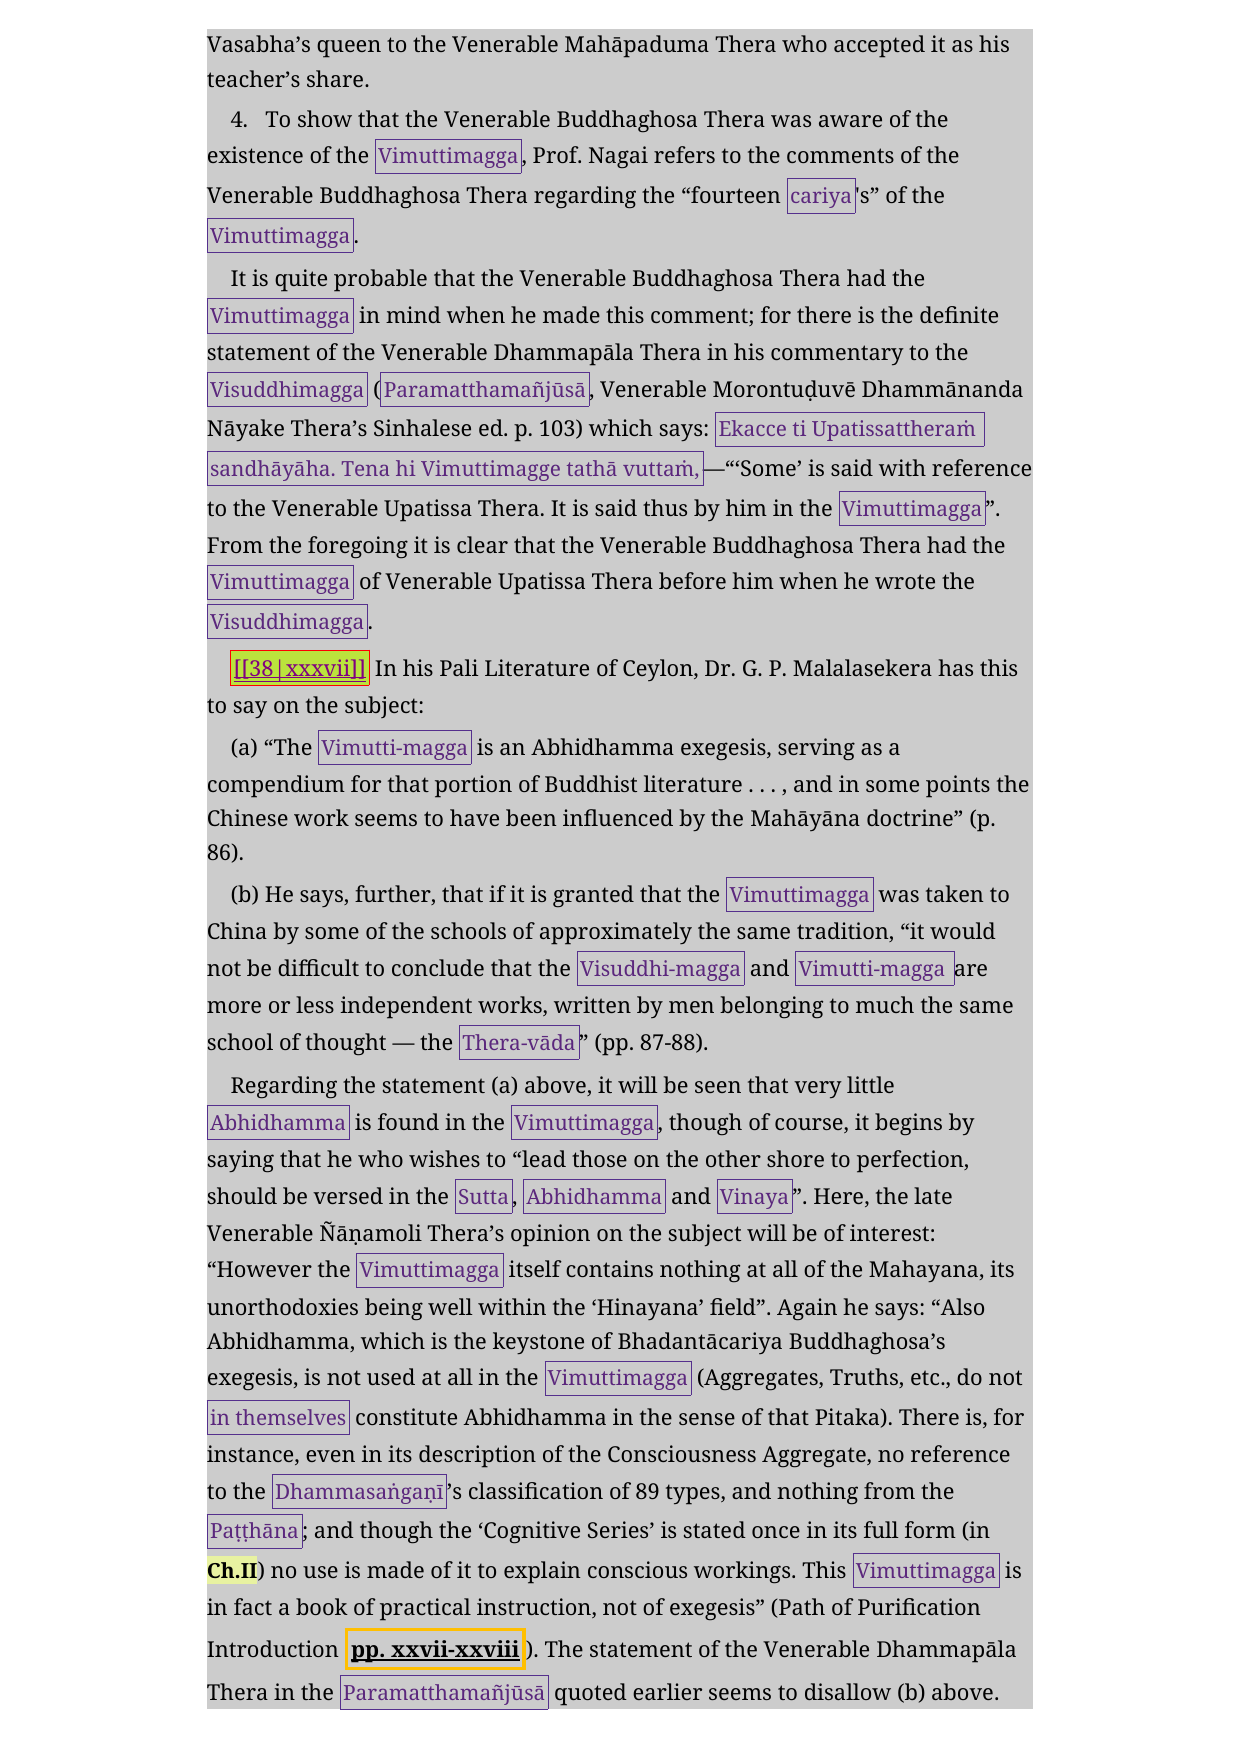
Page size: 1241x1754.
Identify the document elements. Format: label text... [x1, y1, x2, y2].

text (a) “The Vimutti-magga is an Abhidhamma exegesis, serving as a compendium for that portion of Buddhist literature . . . , and in some points the Chinese work seems to have been influenced by the Mahāyāna doctrine” (p. 86). [207, 730, 1033, 867]
text Regarding the statement (a) above, it will be seen that very little Abhidhamma is found in the Vimuttimagga, though of course, it begins by saying that he who wishes to “lead those on the other shore to perfection, should be versed in the Sutta, Abhidhamma and Vinaya”. Here, the late Venerable Ñāṇamoli Thera’s opinion on the subject will be of interest: “However the Vimuttimagga itself contains nothing at all of the Mahayana, its unorthodoxies being well within the ‘Hinayana’ field”. Again he says: “Also Abhidhamma, which is the keystone of Bhadantācariya Buddhaghosa’s exegesis, is not used at all in the Vimuttimagga (Aggregates, Truths, etc., do not in themselves constitute Abhidhamma in the sense of that Pitaka). There is, for instance, even in its description of the Consciousness Aggregate, no reference to the Dhammasaṅgaṇī’s classification of 89 types, and nothing from the Paṭṭhāna; and though the ‘Cognitive Series’ is stated once in its full form (in Ch.II) no use is made of it to explain conscious workings. This Vimuttimagga is in fact a book of practical instruction, not of exegesis” (Path of Purification Introduction pp. xxvii-xxviii). The statement of the Venerable Dhammapāla Thera in the Paramatthamañjūsā quoted earlier seems to disallow (b) above. [207, 1070, 1033, 1709]
text It is quite probable that the Venerable Buddhaghosa Thera had the Vimuttimagga in mind when he made this comment; for there is the definite statement of the Venerable Dhammapāla Thera in his commentary to the Visuddhimagga (Paramatthamañjūsā, Venerable Morontuḍuvē Dhammānanda Nāyake Thera’s Sinhalese ed. p. 103) which says: Ekacce ti Upatissattheraṁ sandhāyāha. Tena hi Vimuttimagge tathā vuttaṁ,—“‘Some’ is said with reference to the Venerable Upatissa Thera. It is said thus by him in the Vimuttimagga”. From the foregoing it is clear that the Venerable Buddhaghosa Thera had the Vimuttimagga of Venerable Upatissa Thera before him when he wrote the Visuddhimagga. [207, 263, 1033, 638]
text Vasabha’s queen to the Venerable Mahāpaduma Thera who accepted it as his teacher’s share. [207, 29, 1033, 93]
text 4. To show that the Venerable Buddhaghosa Thera was aware of the existence of the Vimuttimagga, Prof. Nagai refers to the comments of the Venerable Buddhaghosa Thera regarding the “fourteen cariya's” of the Vimuttimagga. [207, 104, 1033, 252]
text [[38|xxxvii]] In his Pali Literature of Ceylon, Dr. G. P. Malalasekera has this to say on the subject: [207, 649, 1033, 719]
text (b) He says, further, that if it is granted that the Vimuttimagga was taken to China by some of the schools of approximately the same tradition, “it would not be difficult to conclude that the Visuddhi-magga and Vimutti-magga are more or less independent works, written by men belonging to much the same school of thought — the Thera-vāda” (pp. 87-88). [207, 877, 1033, 1059]
